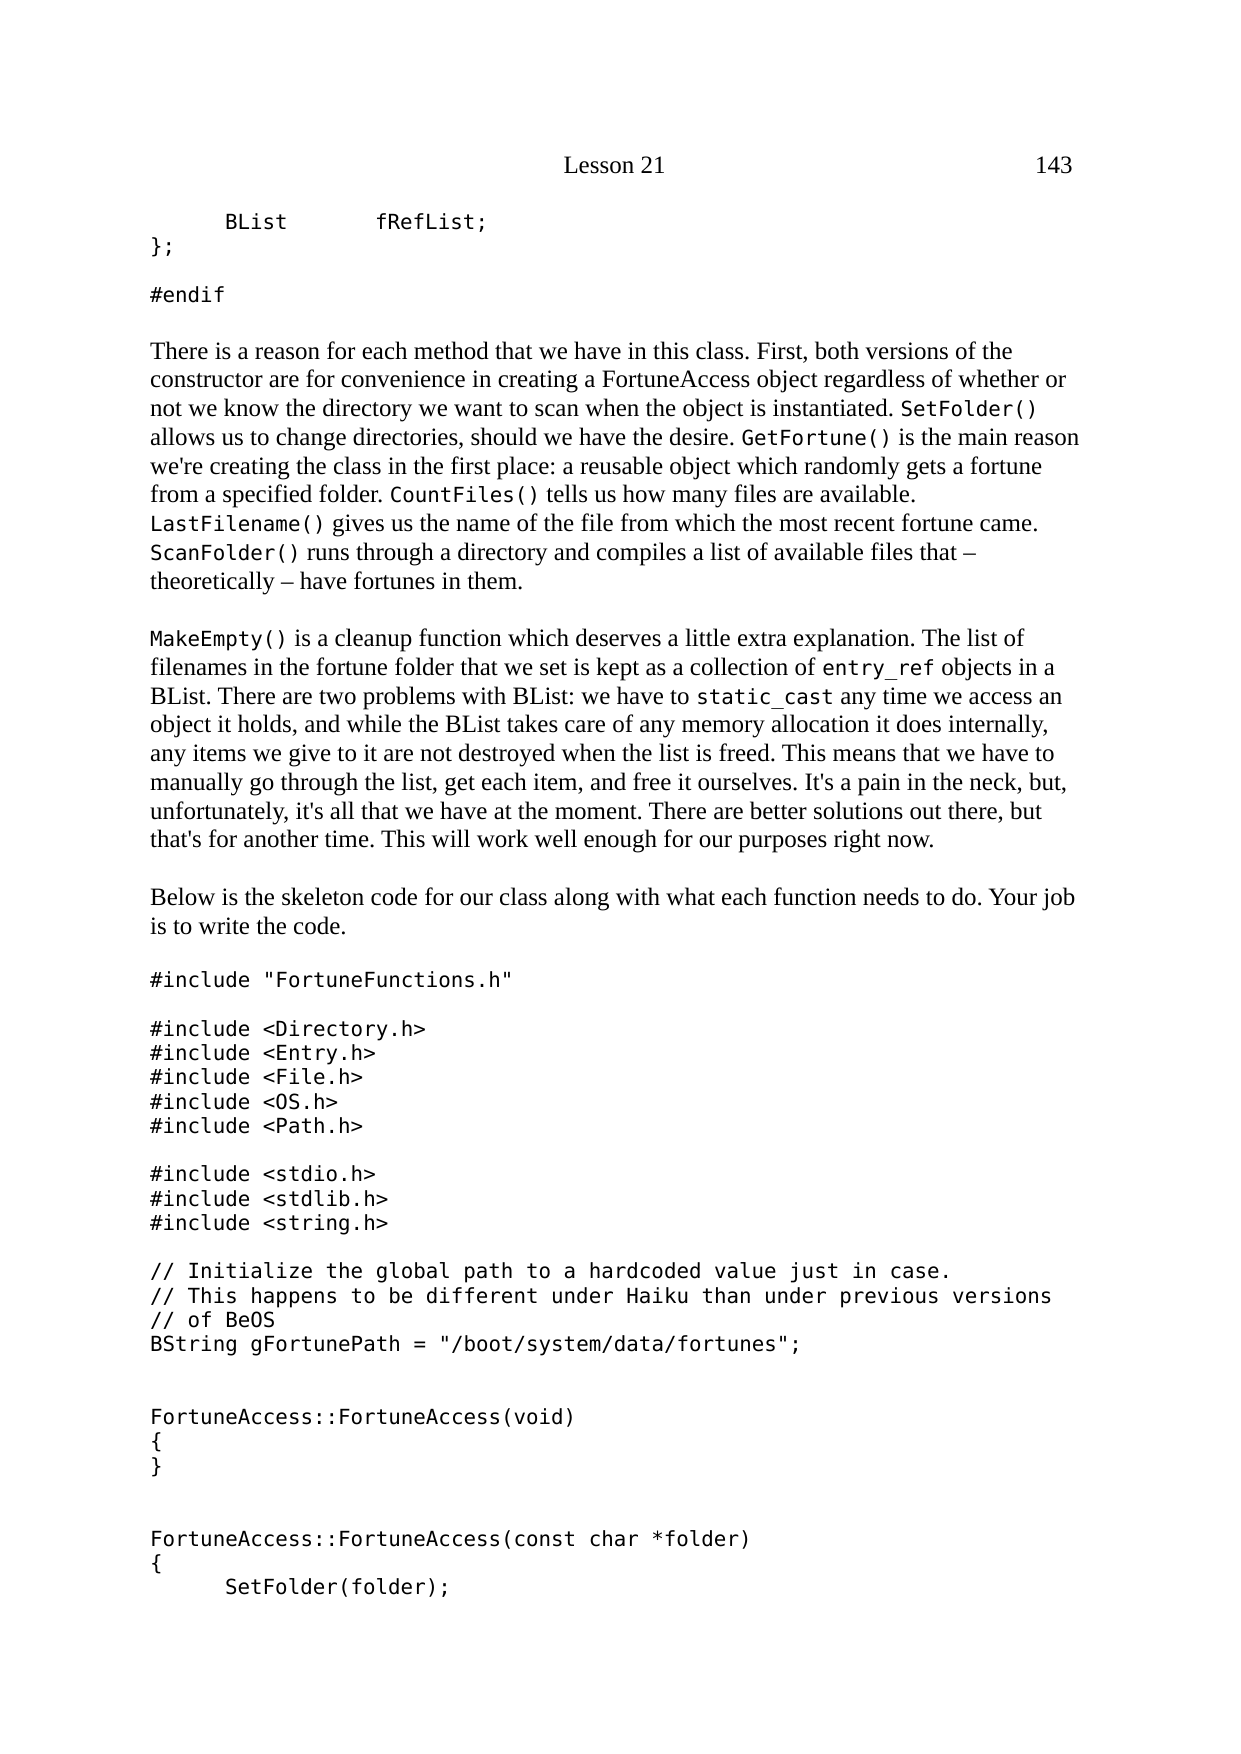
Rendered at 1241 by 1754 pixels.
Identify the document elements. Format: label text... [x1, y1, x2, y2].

text BList fRefList; [150, 210, 1091, 234]
text Below is the skeleton code for our class along with what each function needs to do. Your job is to write the code. [150, 882, 1091, 939]
text FortuneAccess::FortuneAccess(const char *folder) [150, 1527, 1091, 1551]
text #include "FortuneFunctions.h" [150, 968, 1091, 993]
text { [150, 1429, 1091, 1454]
text #include <stdlib.h> [150, 1187, 1091, 1211]
text // This happens to be different under Haiku than under previous versions [150, 1284, 1091, 1308]
text FortuneAccess::FortuneAccess(void) [150, 1405, 1091, 1429]
text #include <Entry.h> [150, 1041, 1091, 1065]
text }; [150, 234, 1091, 258]
text } [150, 1454, 1091, 1478]
text BString gFortunePath = "/boot/system/data/fortunes"; [150, 1332, 1091, 1357]
text #include <OS.h> [150, 1090, 1091, 1114]
text SetFolder(folder); [150, 1575, 1091, 1599]
text // Initialize the global path to a hardcoded value just in case. [150, 1259, 1091, 1284]
text { [150, 1551, 1091, 1575]
text #include <string.h> [150, 1211, 1091, 1235]
text There is a reason for each method that we have in this class. First, both versions of the constructor are for convenience in creating a FortuneAccess object regardless of whether or not we know the directory we want to scan when the object is instantiated. SetFolder() allows us to change directories, should we have the desire. GetFortune() is the main reason we're creating the class in the first place: a reusable object which randomly gets a fortune from a specified folder. CountFiles() tells us how many files are available. LastFilename() gives us the name of the file from which the most recent fortune came. ScanFolder() runs through a directory and compiles a list of available files that – theoretically – have fortunes in them. [150, 336, 1091, 594]
text #endif [150, 283, 1091, 307]
text MakeEmpty() is a cleanup function which deserves a little extra explanation. The list of filenames in the fortune folder that we set is kept as a collection of entry_ref objects in a BList. There are two problems with BList: we have to static_cast any time we access an object it holds, and while the BList takes care of any memory allocation it does internally, any items we give to it are not destroyed when the list is freed. This means that we have to manually go through the list, get each item, and free it ourselves. It's a pain in the neck, but, unfortunately, it's all that we have at the moment. There are better solutions out there, but that's for another time. This will work well enough for our purposes right now. [150, 623, 1091, 853]
text #include <Directory.h> [150, 1017, 1091, 1041]
text // of BeOS [150, 1308, 1091, 1332]
text #include <stdio.h> [150, 1162, 1091, 1187]
text #include <File.h> [150, 1065, 1091, 1090]
text #include <Path.h> [150, 1114, 1091, 1138]
